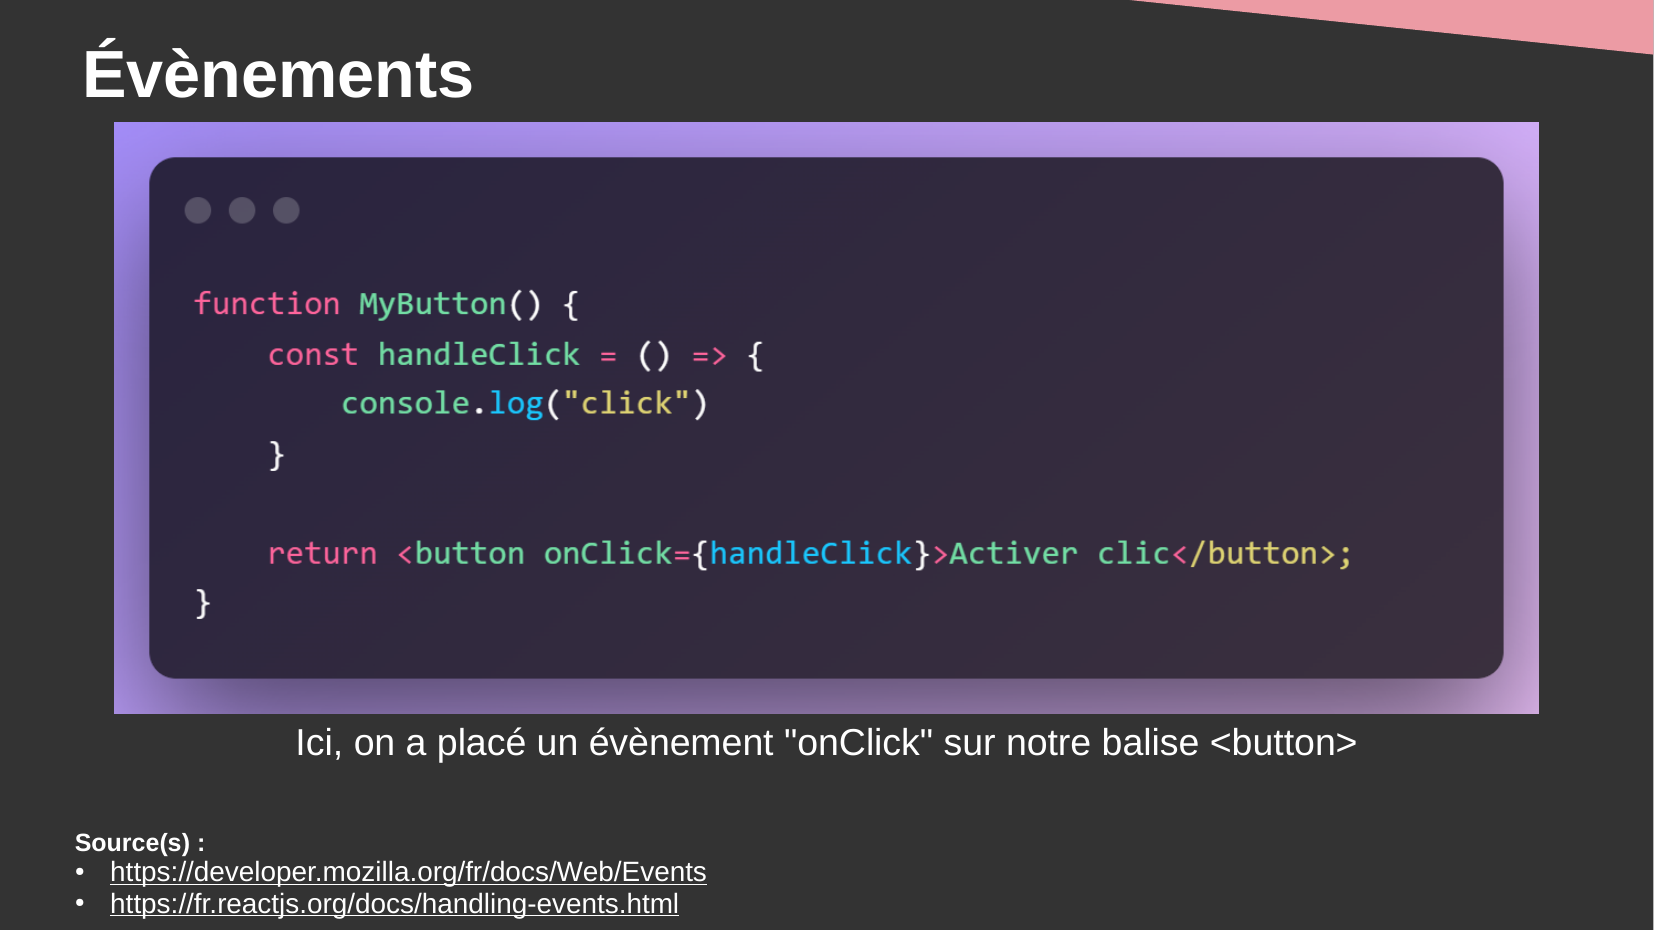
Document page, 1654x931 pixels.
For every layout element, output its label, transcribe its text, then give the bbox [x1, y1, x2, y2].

picture [114, 122, 1539, 714]
text_box [1129, 0, 1654, 55]
title Évènements [82, 37, 1571, 114]
text_box Source(s) : https://developer.mozilla.org/fr/docs/Web/Events https://fr.reactjs.org/docs/handling-events.html [59, 821, 1546, 927]
text_box Ici, on a placé un évènement "onClick" sur notre balise <button> [274, 713, 1379, 771]
